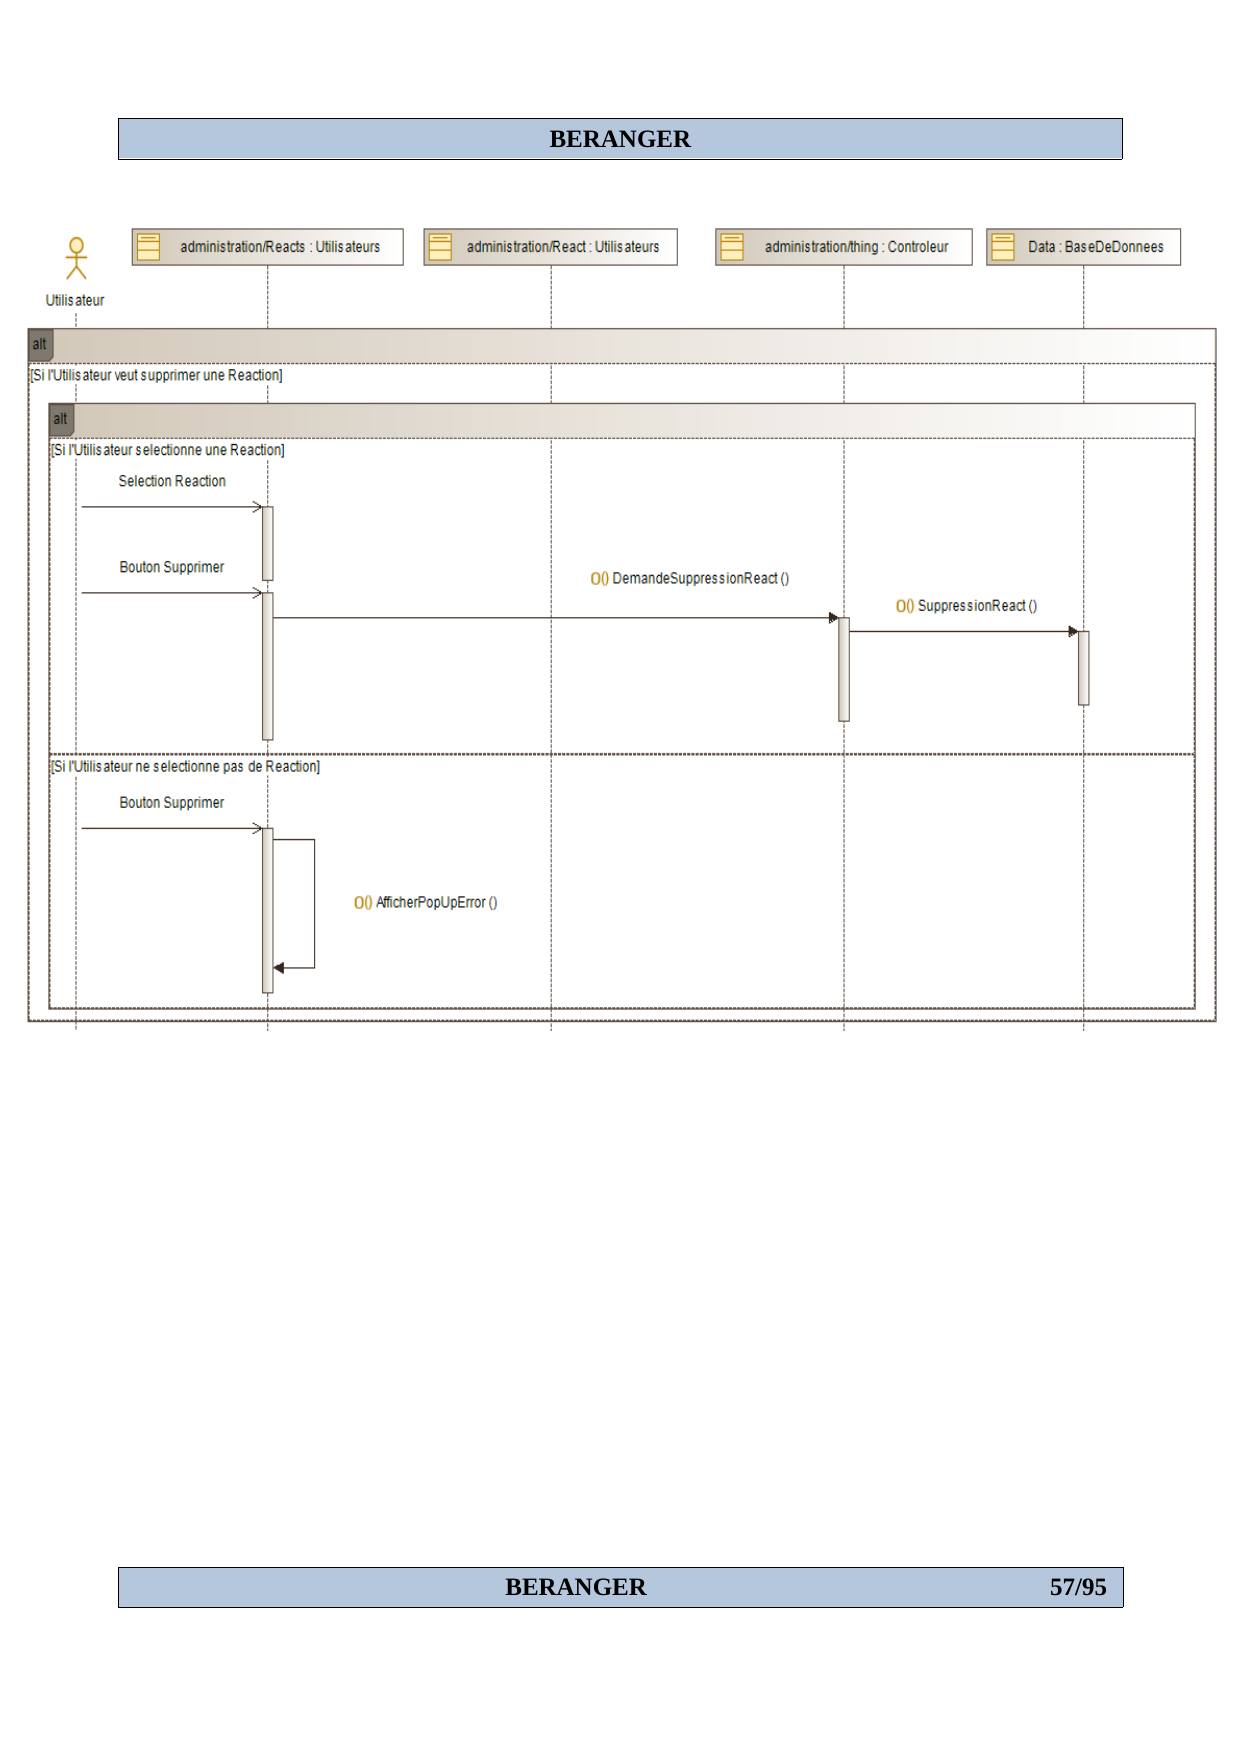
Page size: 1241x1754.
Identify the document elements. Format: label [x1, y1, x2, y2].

picture [14, 216, 1226, 1031]
